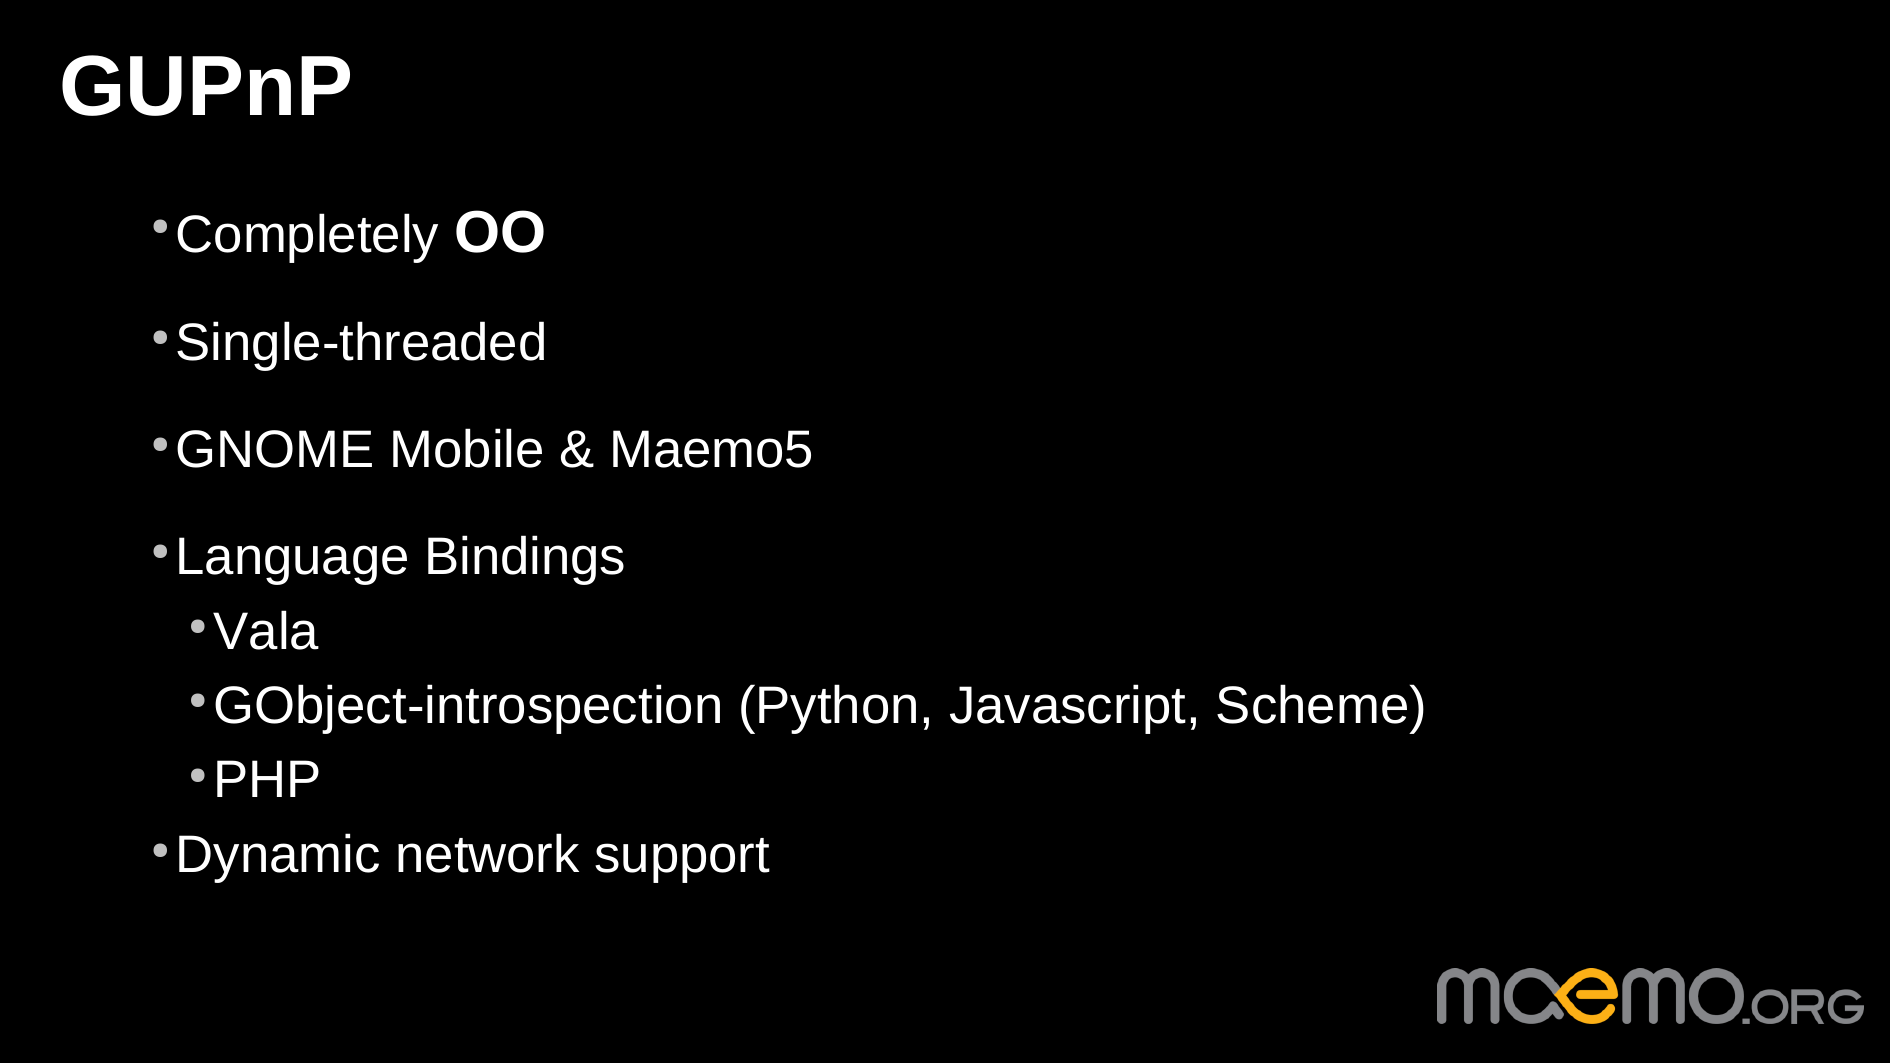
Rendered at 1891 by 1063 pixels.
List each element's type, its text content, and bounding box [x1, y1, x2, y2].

list Completely OO Single-threaded GNOME Mobile & Maemo5 Language Bindings Vala GObject-introspection (Python, Javascript, Scheme) PHP Dynamic network support [112, 150, 1651, 896]
title GUPnP [44, 19, 1856, 144]
picture [1437, 968, 1864, 1024]
